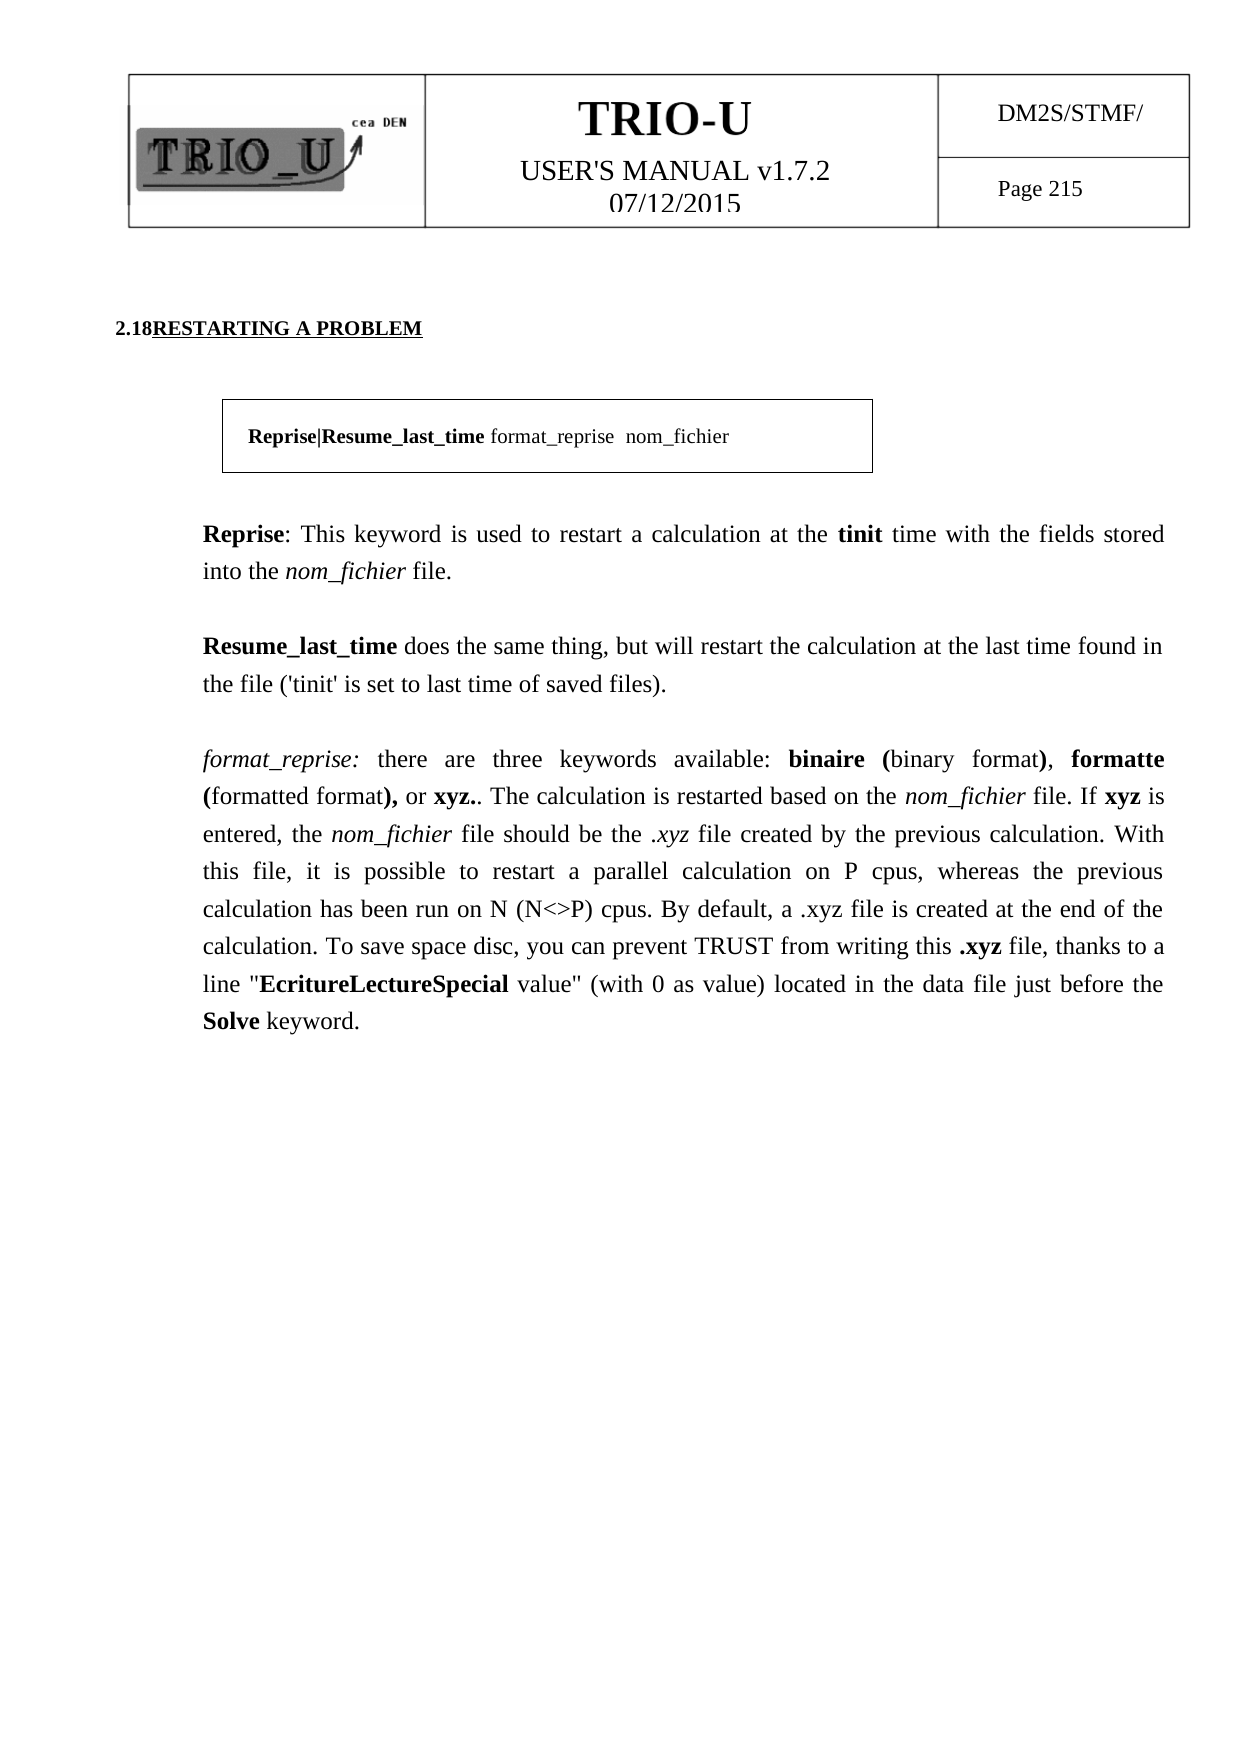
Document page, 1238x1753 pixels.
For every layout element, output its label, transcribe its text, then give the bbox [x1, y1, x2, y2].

text Resume_last_time does the same thing, but will restart the calculation at the last time found in the file ('tinit' is set to last time of saved files). [203, 623, 1165, 698]
table_header Reprise|Resume_last_time format_reprise nom_fichier [223, 400, 872, 472]
text Reprise: This keyword is used to restart a calculation at the tinit time with the fields stored into the nom_fichier file. [203, 510, 1165, 585]
text format_reprise: there are three keywords available: binaire (binary format), formatte (formatted format), or xyz.. The calculation is restarted based on the nom_fichier file. If xyz is entered, the nom_fichier file should be the .xyz file created by the previous calculation. With this file, it is possible to restart a parallel calculation on P cpus, whereas the previous calculation has been run on N (N<>P) cpus. By default, a .xyz file is created at the end of the calculation. To save space disc, you can prevent TRUST from writing this .xyz file, thanks to a line "EcritureLectureSpecial value" (with 0 as value) located in the data file just before the Solve keyword. [203, 735, 1165, 1035]
subtitle RESTARTING A PROBLEM [115, 316, 1164, 340]
